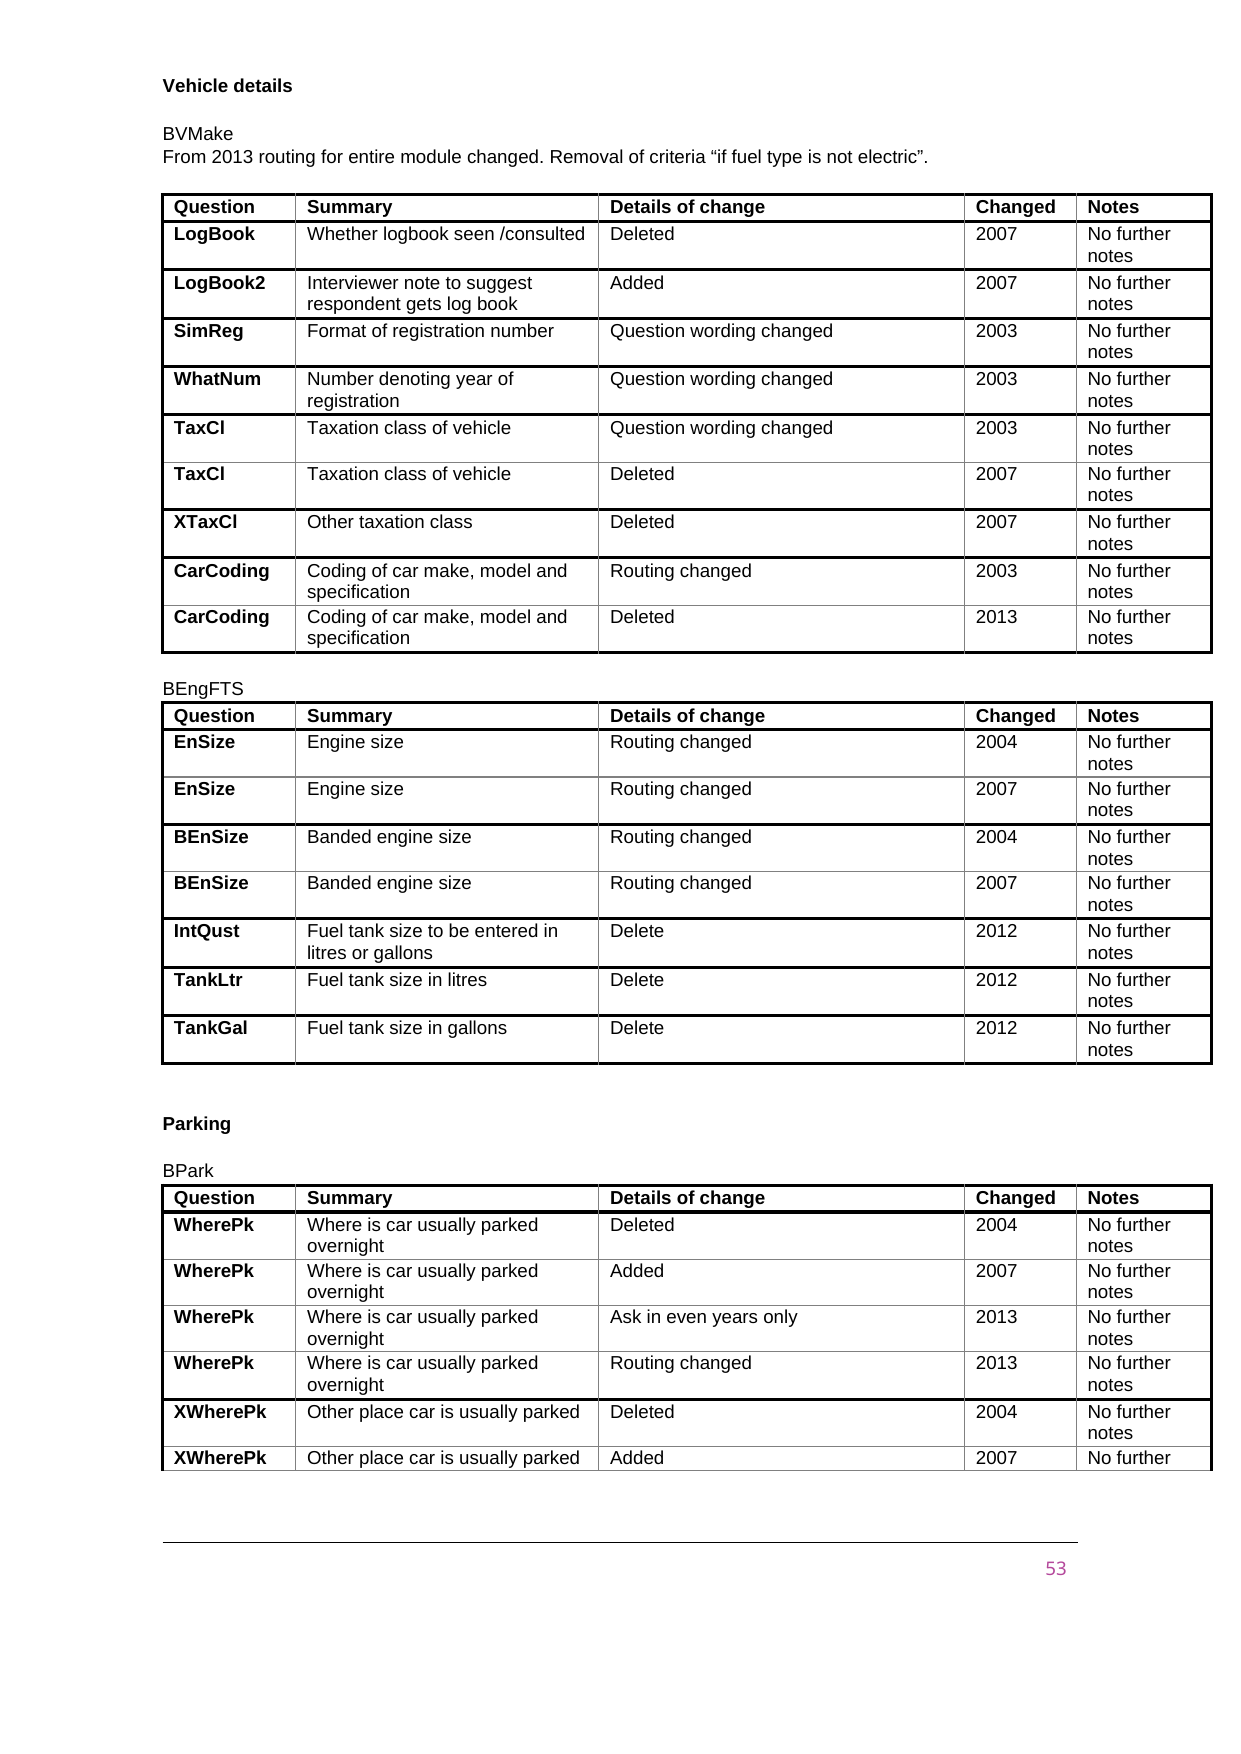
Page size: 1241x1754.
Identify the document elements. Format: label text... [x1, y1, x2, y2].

table_cell 2012 [965, 920, 1076, 966]
table_header Summary [296, 196, 598, 220]
table_cell Engine size [296, 778, 598, 823]
table_cell LogBook2 [164, 271, 295, 317]
table_cell 2007 [965, 778, 1076, 823]
table_cell No further notes [1077, 1214, 1210, 1259]
table_cell Routing changed [599, 778, 964, 823]
table_cell 2012 [965, 1017, 1076, 1062]
table_header Details of change [599, 196, 964, 220]
table_cell No further notes [1077, 416, 1210, 462]
table_cell No further notes [1077, 1401, 1210, 1446]
table_header Question [164, 704, 295, 728]
table_cell Delete [599, 920, 964, 966]
table_cell Banded engine size [296, 826, 598, 871]
table_header Details of change [599, 1187, 964, 1210]
table_cell Taxation class of vehicle [296, 463, 598, 508]
table_header Summary [296, 704, 598, 728]
table_cell No further notes [1077, 223, 1210, 268]
table_cell 2003 [965, 320, 1076, 365]
table_header Notes [1077, 1187, 1210, 1210]
table_cell TaxCl [164, 463, 295, 508]
table_cell Delete [599, 1017, 964, 1062]
table_cell Question wording changed [599, 368, 964, 413]
table_cell EnSize [164, 778, 295, 823]
table_cell Deleted [599, 463, 964, 508]
table_cell WherePk [164, 1260, 295, 1305]
table_cell 2013 [965, 1352, 1076, 1397]
table_cell Deleted [599, 1214, 964, 1259]
table_cell Banded engine size [296, 872, 598, 917]
table_cell Routing changed [599, 1352, 964, 1397]
table_cell No further notes [1077, 271, 1210, 317]
table_cell No further notes [1077, 559, 1210, 604]
table_header Changed [965, 196, 1076, 220]
table_cell 2003 [965, 368, 1076, 413]
table_cell WherePk [164, 1306, 295, 1351]
table_cell Other place car is usually parked [296, 1447, 598, 1470]
table_cell No further notes [1077, 1352, 1210, 1397]
table_cell Routing changed [599, 559, 964, 604]
table_cell No further notes [1077, 368, 1210, 413]
table_cell Fuel tank size in gallons [296, 1017, 598, 1062]
text Vehicle details [162, 75, 1078, 97]
table_cell 2003 [965, 559, 1076, 604]
table_cell WherePk [164, 1214, 295, 1259]
table_cell Engine size [296, 731, 598, 776]
table_cell WhatNum [164, 368, 295, 413]
table_header Summary [296, 1187, 598, 1210]
text From 2013 routing for entire module changed. Removal of criteria “if fuel type is not electric”. [162, 146, 1078, 167]
table_cell No further notes [1077, 731, 1210, 776]
table_cell 2007 [965, 463, 1076, 508]
table_cell Routing changed [599, 731, 964, 776]
table_header Notes [1077, 196, 1210, 220]
table_cell Interviewer note to suggest respondent gets log book [296, 271, 598, 317]
table_cell Deleted [599, 223, 964, 268]
table_cell 2007 [965, 223, 1076, 268]
table_cell Added [599, 1260, 964, 1305]
table_cell Coding of car make, model and specification [296, 559, 598, 604]
table_cell Where is car usually parked overnight [296, 1214, 598, 1259]
table_cell Where is car usually parked overnight [296, 1352, 598, 1397]
text BEngFTS [162, 678, 1078, 699]
table_header Changed [965, 1187, 1076, 1210]
table_cell TaxCl [164, 416, 295, 462]
table_cell Added [599, 1447, 964, 1470]
table_cell XTaxCl [164, 511, 295, 556]
table_cell 2004 [965, 731, 1076, 776]
table_cell Where is car usually parked overnight [296, 1306, 598, 1351]
table_cell Deleted [599, 606, 964, 651]
table_cell Question wording changed [599, 416, 964, 462]
table_cell XWherePk [164, 1447, 295, 1470]
table_cell EnSize [164, 731, 295, 776]
table_cell Other taxation class [296, 511, 598, 556]
table_cell No further notes [1077, 872, 1210, 917]
table_header Details of change [599, 704, 964, 728]
text BPark [162, 1160, 1078, 1181]
table_cell No further notes [1077, 320, 1210, 365]
table_cell 2013 [965, 606, 1076, 651]
text Parking [162, 1113, 1078, 1134]
table_cell Other place car is usually parked [296, 1401, 598, 1446]
table_cell No further notes [1077, 606, 1210, 651]
table_cell 2004 [965, 1401, 1076, 1446]
table_cell No further notes [1077, 1306, 1210, 1351]
table_cell BEnSize [164, 872, 295, 917]
table_cell 2004 [965, 1214, 1076, 1259]
table_cell 2007 [965, 1447, 1076, 1470]
table_cell No further notes [1077, 511, 1210, 556]
table_cell No further notes [1077, 1260, 1210, 1305]
table_cell Fuel tank size in litres [296, 969, 598, 1014]
table_cell No further [1077, 1447, 1210, 1470]
table_cell CarCoding [164, 559, 295, 604]
table_cell 2007 [965, 1260, 1076, 1305]
table_cell SimReg [164, 320, 295, 365]
table_cell 2007 [965, 511, 1076, 556]
table_header Question [164, 196, 295, 220]
table_cell Fuel tank size to be entered in litres or gallons [296, 920, 598, 966]
table_cell 2007 [965, 872, 1076, 917]
table_cell CarCoding [164, 606, 295, 651]
table_cell TankLtr [164, 969, 295, 1014]
table_cell XWherePk [164, 1401, 295, 1446]
table_cell Ask in even years only [599, 1306, 964, 1351]
table_cell Deleted [599, 511, 964, 556]
table_cell Routing changed [599, 826, 964, 871]
text BVMake [162, 122, 1078, 144]
table_cell 2003 [965, 416, 1076, 462]
table_cell Routing changed [599, 872, 964, 917]
table_cell Whether logbook seen /consulted [296, 223, 598, 268]
table_cell Coding of car make, model and specification [296, 606, 598, 651]
table_cell Format of registration number [296, 320, 598, 365]
table_header Notes [1077, 704, 1210, 728]
table_cell Where is car usually parked overnight [296, 1260, 598, 1305]
table_cell Added [599, 271, 964, 317]
table_cell Delete [599, 969, 964, 1014]
table_header Changed [965, 704, 1076, 728]
table_cell Question wording changed [599, 320, 964, 365]
table_cell No further notes [1077, 778, 1210, 823]
table_cell TankGal [164, 1017, 295, 1062]
table_cell Taxation class of vehicle [296, 416, 598, 462]
table_cell Deleted [599, 1401, 964, 1446]
table_cell No further notes [1077, 920, 1210, 966]
table_cell BEnSize [164, 826, 295, 871]
table_cell 2012 [965, 969, 1076, 1014]
table_cell 2007 [965, 271, 1076, 317]
table_cell No further notes [1077, 826, 1210, 871]
table_cell LogBook [164, 223, 295, 268]
table_cell 2004 [965, 826, 1076, 871]
table_cell WherePk [164, 1352, 295, 1397]
table_cell No further notes [1077, 1017, 1210, 1062]
table_cell IntQust [164, 920, 295, 966]
table_cell No further notes [1077, 463, 1210, 508]
table_cell No further notes [1077, 969, 1210, 1014]
table_cell 2013 [965, 1306, 1076, 1351]
table_cell Number denoting year of registration [296, 368, 598, 413]
table_header Question [164, 1187, 295, 1210]
